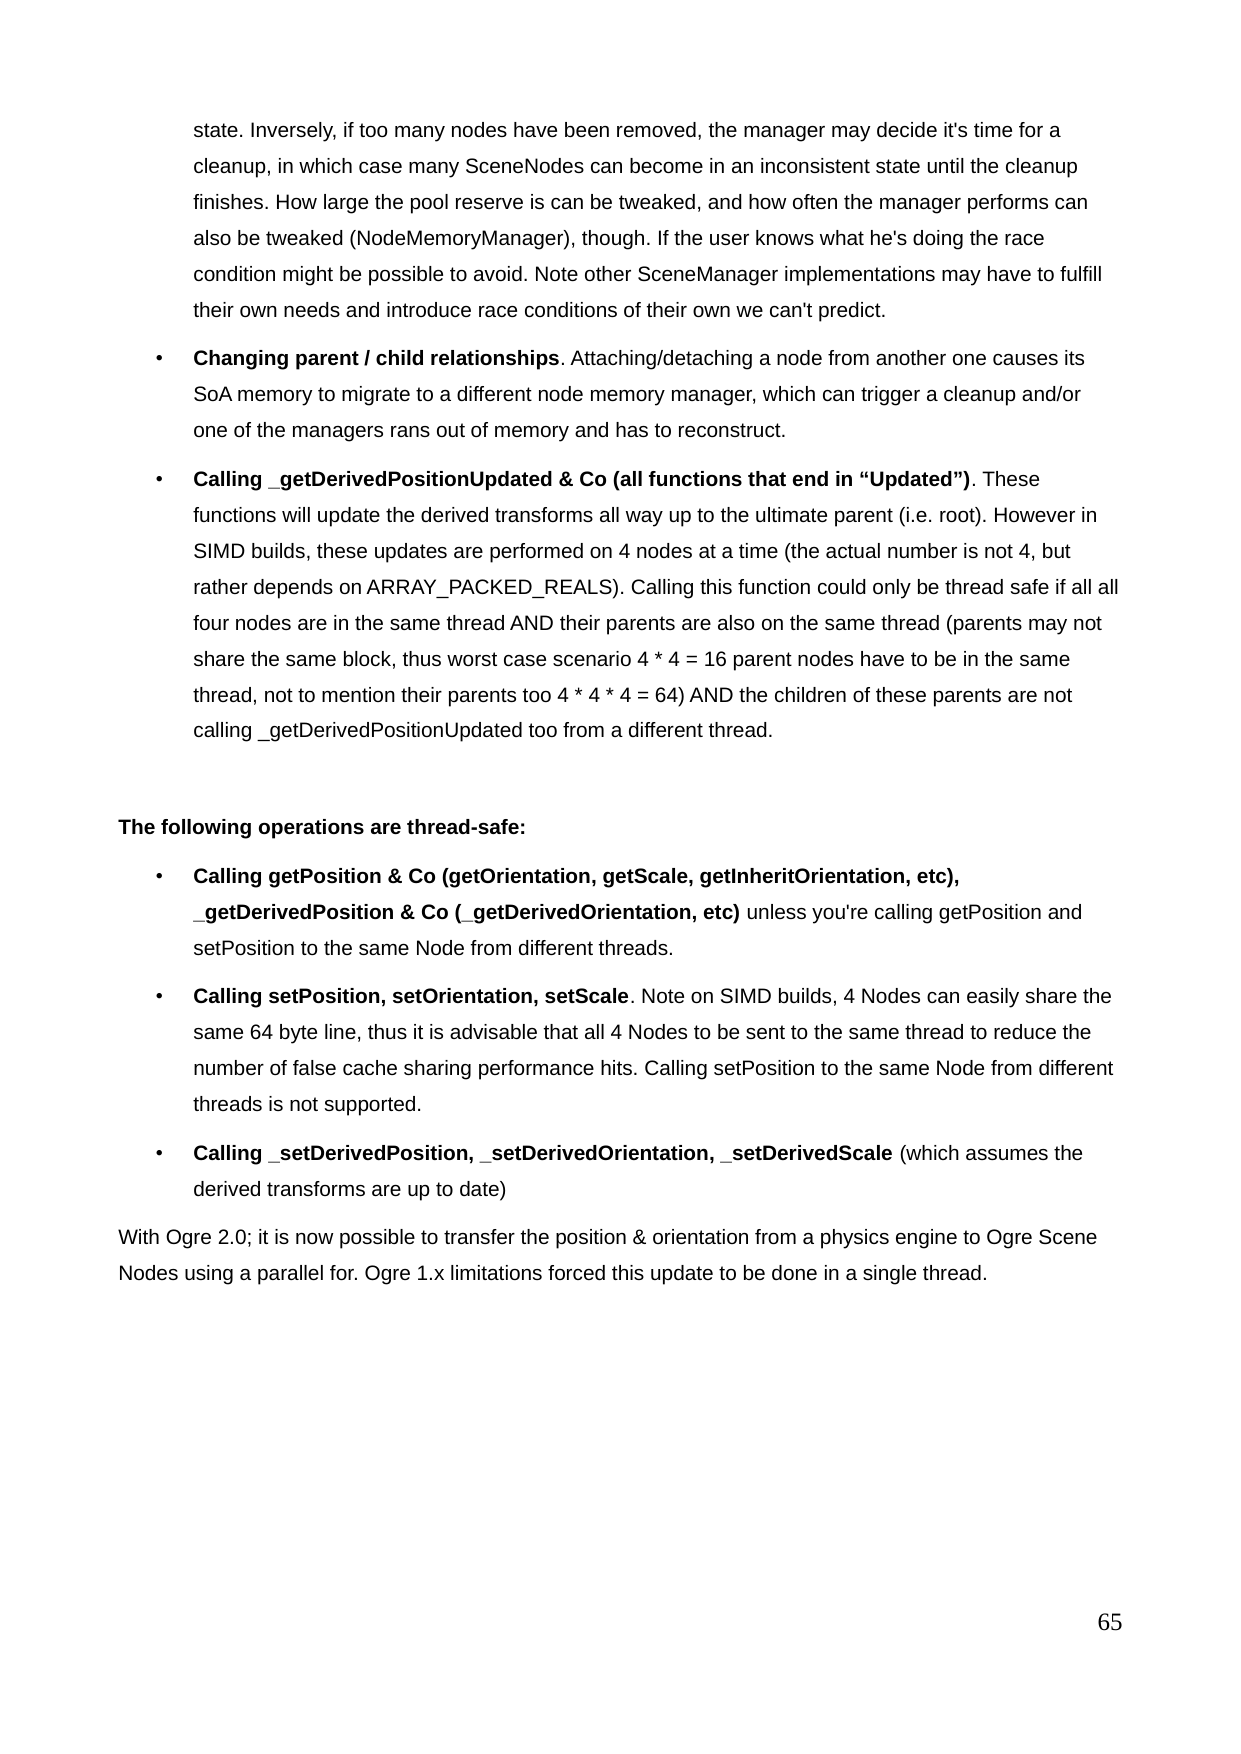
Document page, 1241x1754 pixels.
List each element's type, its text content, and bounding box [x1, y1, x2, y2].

list Calling _getDerivedPositionUpdated & Co (all functions that end in “Updated”). These functions will update the derived transforms all way up to the ultimate parent (i.e. root). However in SIMD builds, these updates are performed on 4 nodes at a time (the actual number is not 4, but rather depends on ARRAY_PACKED_REALS). Calling this function could only be thread safe if all all four nodes are in the same thread AND their parents are also on the same thread (parents may not share the same block, thus worst case scenario 4 * 4 = 16 parent nodes have to be in the same thread, not to mention their parents too 4 * 4 * 4 = 64) AND the children of these parents are not calling _getDerivedPositionUpdated too from a different thread. [156, 467, 1122, 742]
text The following operations are thread-safe: [118, 815, 1122, 839]
list state. Inversely, if too many nodes have been removed, the manager may decide it's time for a cleanup, in which case many SceneNodes can become in an inconsistent state until the cleanup finishes. How large the pool reserve is can be tweaked, and how often the manager performs can also be tweaked (NodeMemoryManager), though. If the user knows what he's doing the race condition might be possible to avoid. Note other SceneManager implementations may have to fulfill their own needs and introduce race conditions of their own we can't predict. [156, 118, 1122, 322]
list Calling getPosition & Co (getOrientation, getScale, getInheritOrientation, etc), _getDerivedPosition & Co (_getDerivedOrientation, etc) unless you're calling getPosition and setPosition to the same Node from different threads. [156, 864, 1122, 959]
text With Ogre 2.0; it is now possible to transfer the position & orientation from a physics engine to Ogre Scene Nodes using a parallel for. Ogre 1.x limitations forced this update to be done in a single thread. [118, 1225, 1122, 1285]
list Calling setPosition, setOrientation, setScale. Note on SIMD builds, 4 Nodes can easily share the same 64 byte line, thus it is advisable that all 4 Nodes to be sent to the same thread to reduce the number of false cache sharing performance hits. Calling setPosition to the same Node from different threads is not supported. [156, 984, 1122, 1116]
list Calling _setDerivedPosition, _setDerivedOrientation, _setDerivedScale (which assumes the derived transforms are up to date) [156, 1140, 1122, 1200]
list Changing parent / child relationships. Attaching/detaching a node from another one causes its SoA memory to migrate to a different node memory manager, which can trigger a cleanup and/or one of the managers rans out of memory and has to reconstruct. [156, 346, 1122, 442]
